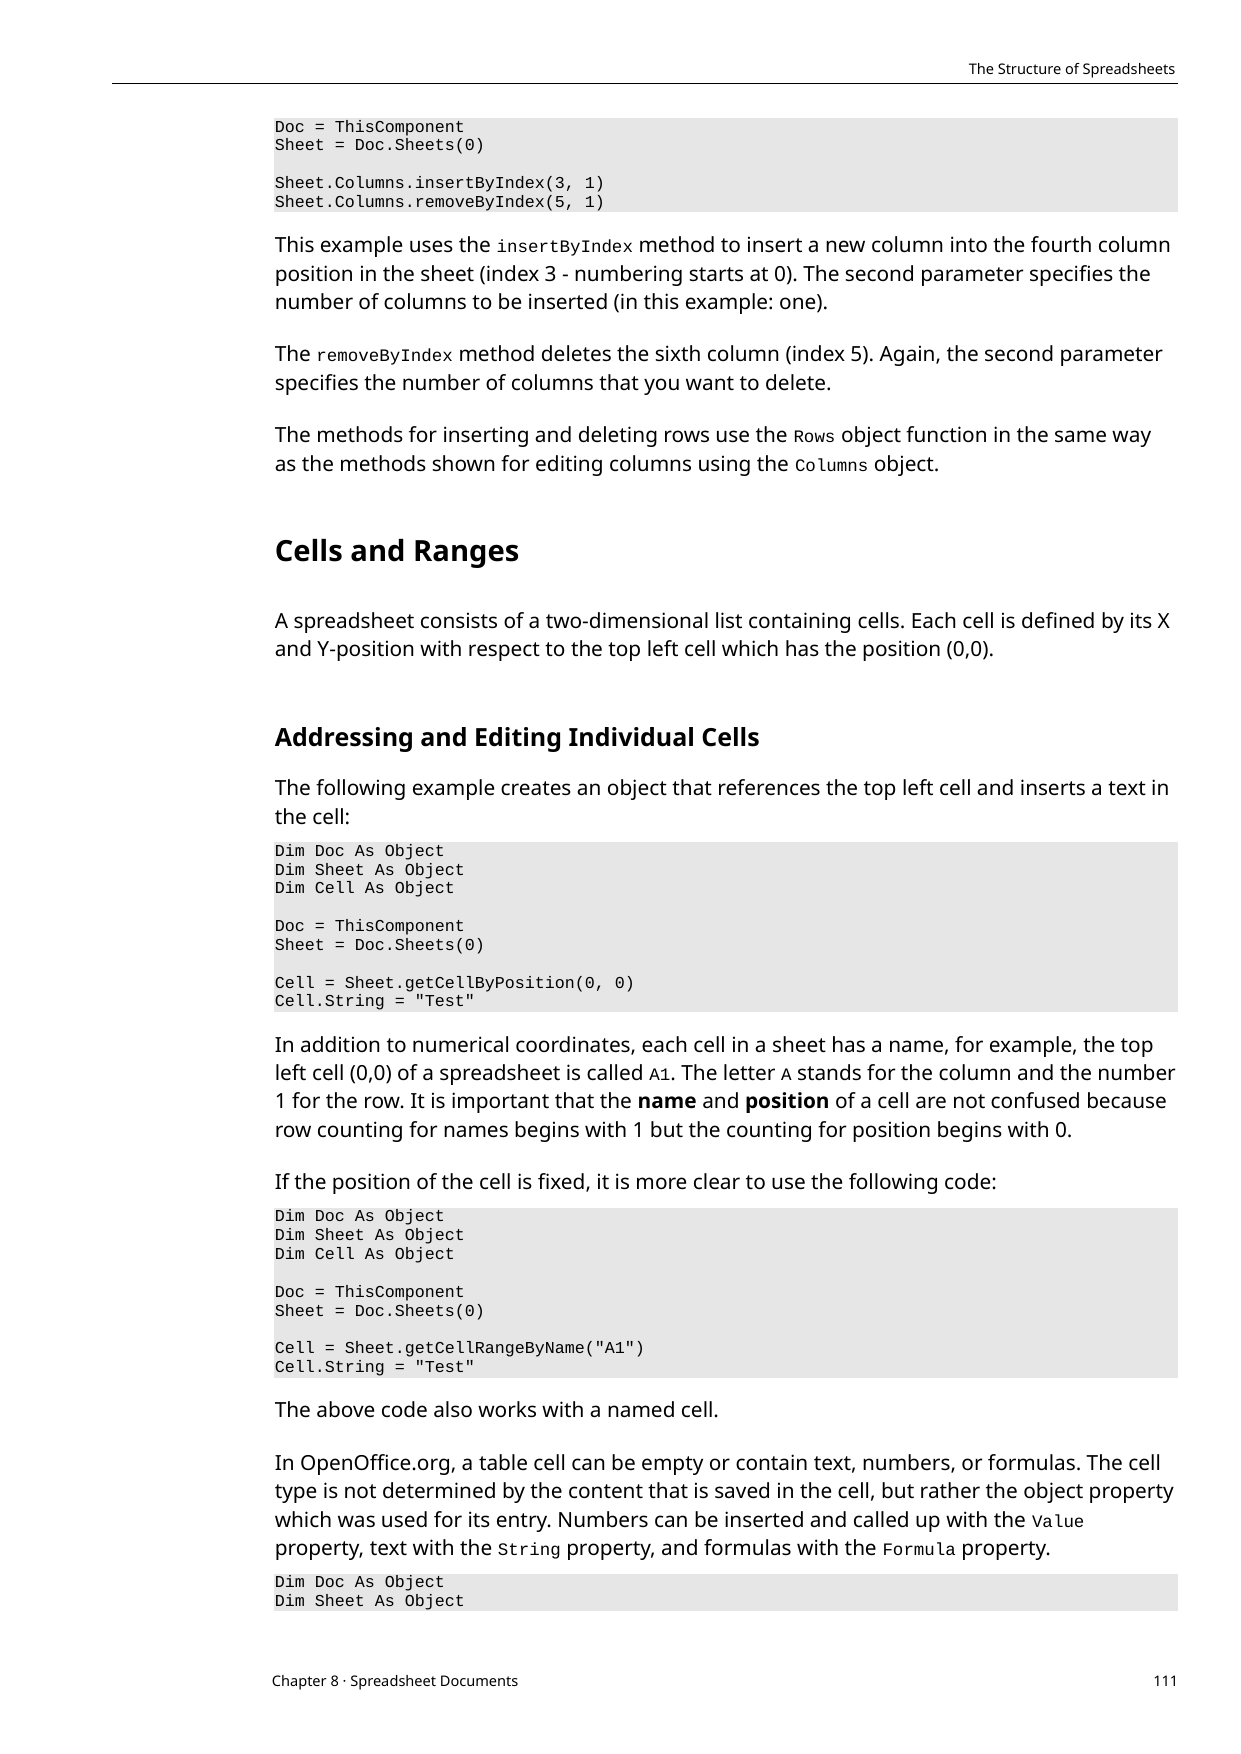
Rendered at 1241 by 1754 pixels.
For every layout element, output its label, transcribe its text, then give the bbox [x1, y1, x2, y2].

text Dim Doc As Object Dim Sheet As Object Dim Cell As Object Doc = ThisComponent Sheet = Doc.Sheets(0) Cell = Sheet.getCellRangeByName("A1") Cell.String = "Test" [274, 1208, 1178, 1378]
text The above code also works with a named cell. [274, 1396, 1178, 1424]
subtitle Addressing and Editing Individual Cells [274, 720, 1178, 754]
text This example uses the insertByIndex method to insert a new column into the fourth column position in the sheet (index 3 - numbering starts at 0). The second parameter specifies the number of columns to be inserted (in this example: one). [274, 230, 1178, 316]
text The methods for inserting and deleting rows use the Rows object function in the same way as the methods shown for editing columns using the Columns object. [274, 420, 1178, 477]
text The removeByIndex method deletes the sixth column (index 5). Again, the second parameter specifies the number of columns that you want to delete. [274, 339, 1178, 396]
text The following example creates an object that references the top left cell and inserts a text in the cell: [274, 773, 1178, 830]
text If the position of the cell is fixed, it is more clear to use the following code: [274, 1167, 1178, 1196]
text Doc = ThisComponent Sheet = Doc.Sheets(0) Sheet.Columns.insertByIndex(3, 1) Sheet.Columns.removeByIndex(5, 1) [274, 118, 1178, 212]
text Dim Doc As Object Dim Sheet As Object Dim Cell As Object Doc = ThisComponent Sheet = Doc.Sheets(0) Cell = Sheet.getCellByPosition(0, 0) Cell.String = "Test" [274, 842, 1178, 1012]
text In addition to numerical coordinates, each cell in a sheet has a name, for example, the top left cell (0,0) of a spreadsheet is called A1. The letter A stands for the column and the number 1 for the row. It is important that the name and position of a cell are not confused because row counting for names begins with 1 but the counting for position begins with 0. [274, 1030, 1178, 1143]
text In OpenOffice.org, a table cell can be empty or contain text, numbers, or formulas. The cell type is not determined by the content that is saved in the cell, but rather the object property which was used for its entry. Numbers can be inserted and called up with the Value property, text with the String property, and formulas with the Formula property. [274, 1448, 1178, 1562]
subtitle Cells and Ranges [274, 531, 1178, 570]
text Dim Doc As Object Dim Sheet As Object [274, 1574, 1178, 1611]
text A spreadsheet consists of a two-dimensional list containing cells. Each cell is defined by its X and Y-position with respect to the top left cell which has the position (0,0). [274, 606, 1178, 663]
